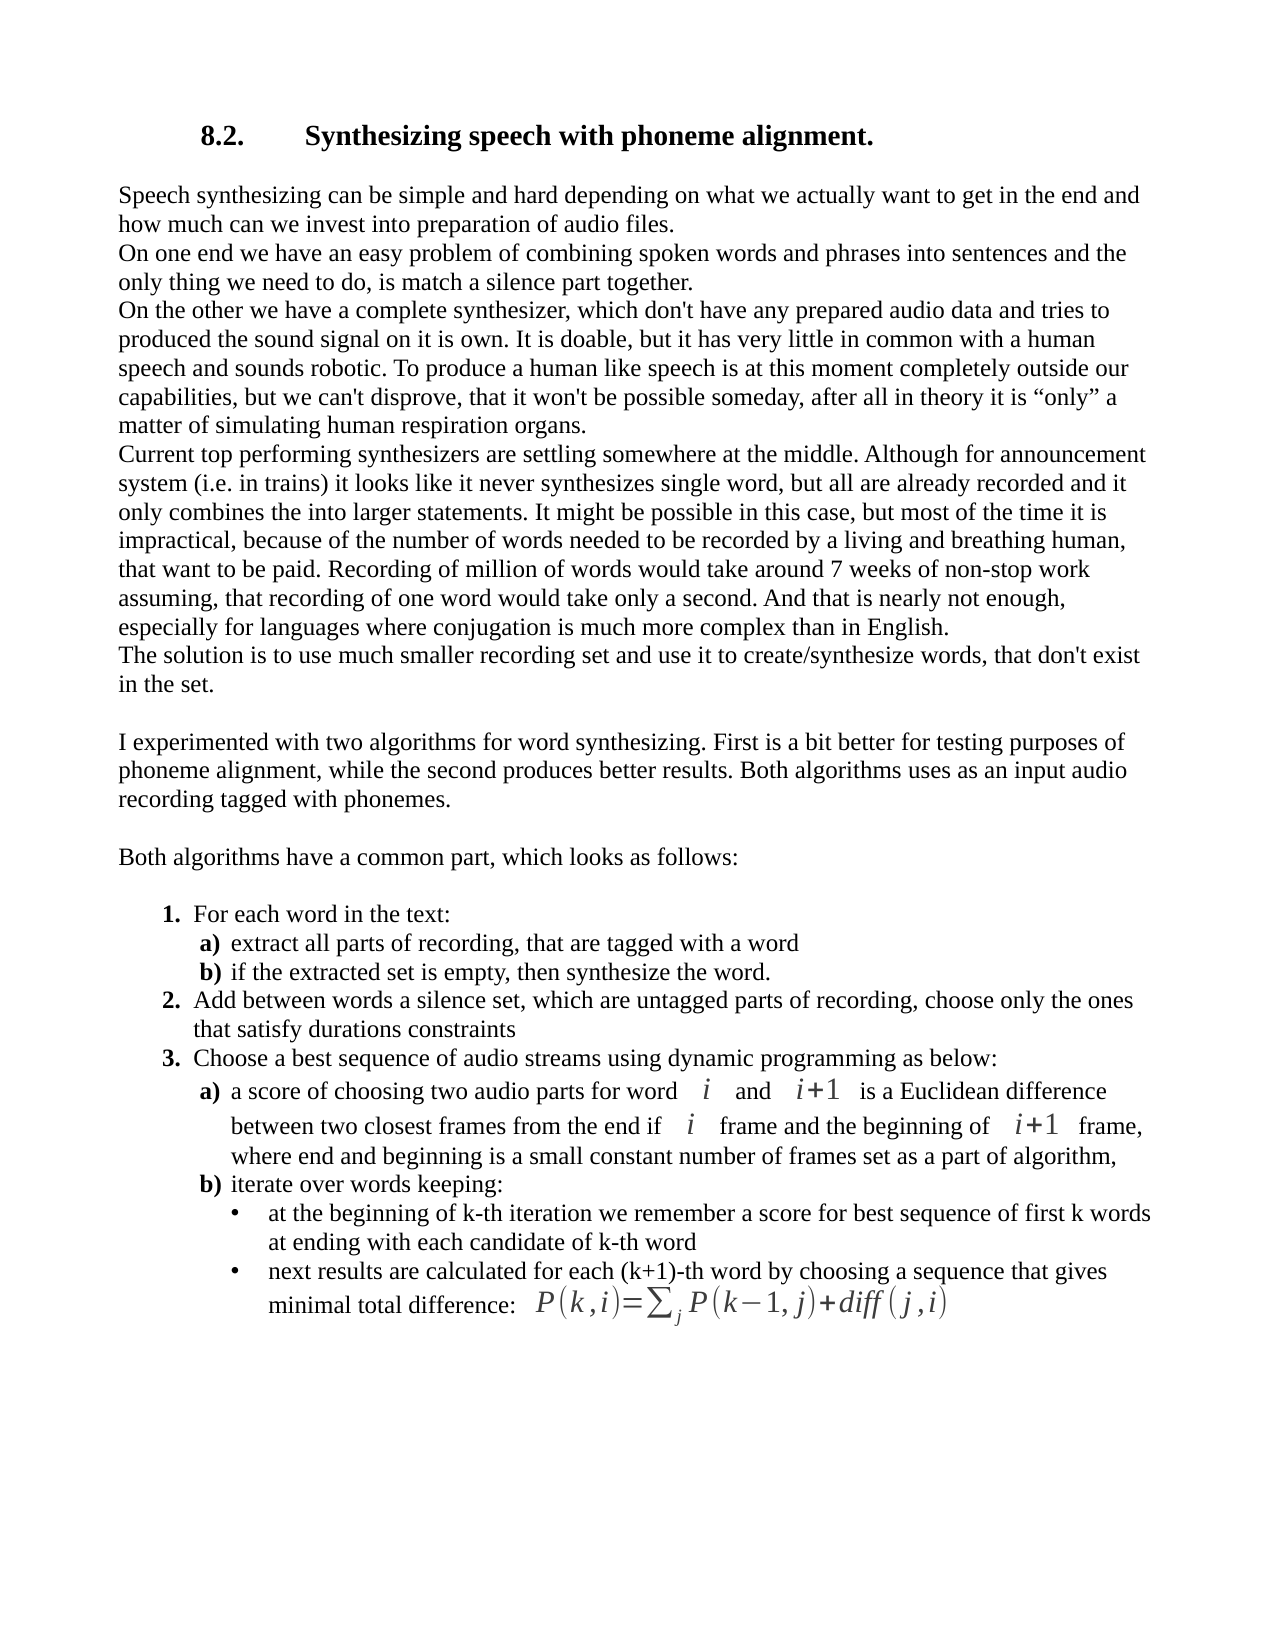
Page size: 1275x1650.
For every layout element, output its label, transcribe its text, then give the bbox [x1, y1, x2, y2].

text I experimented with two algorithms for word synthesizing. First is a bit better for testing purposes of phoneme alignment, while the second produces better results. Both algorithms uses as an input audio recording tagged with phonemes. [118, 727, 1157, 813]
list extract all parts of recording, that are tagged with a word [193, 928, 1157, 957]
list iterate over words keeping: [193, 1169, 1157, 1198]
list at the beginning of k-th iteration we remember a score for best sequence of first k words at ending with each candidate of k-th word [231, 1198, 1157, 1256]
text The solution is to use much smaller recording set and use it to create/synthesize words, that don't exist in the set. [118, 640, 1157, 698]
text Current top performing synthesizers are settling somewhere at the middle. Although for announcement system (i.e. in trains) it looks like it never synthesizes single word, but all are already recorded and it only combines the into larger statements. It might be possible in this case, but most of the time it is impractical, because of the number of words needed to be recorded by a living and breathing human, that want to be paid. Recording of million of words would take around 7 weeks of non-stop work assuming, that recording of one word would take only a second. And that is nearly not enough, especially for languages where conjugation is much more complex than in English. [118, 439, 1157, 640]
list a score of choosing two audio parts for word and is a Euclidean difference between two closest frames from the end if frame and the beginning of frame, [193, 1072, 1157, 1141]
list For each word in the text: [156, 899, 1157, 928]
list Synthesizing speech with phoneme alignment. [193, 118, 1157, 152]
list next results are calculated for each (k+1)-th word by choosing a sequence that gives minimal total difference: [231, 1256, 1157, 1326]
list Add between words a silence set, which are untagged parts of recording, choose only the ones that satisfy durations constraints [156, 985, 1157, 1043]
list where end and beginning is a small constant number of frames set as a part of algorithm, [193, 1141, 1157, 1169]
text Both algorithms have a common part, which looks as follows: [118, 842, 1157, 870]
list if the extracted set is empty, then synthesize the word. [193, 957, 1157, 985]
text On the other we have a complete synthesizer, which don't have any prepared audio data and tries to produced the sound signal on it is own. It is doable, but it has very little in common with a human speech and sounds robotic. To produce a human like speech is at this moment completely outside our capabilities, but we can't disprove, that it won't be possible someday, after all in theory it is “only” a matter of simulating human respiration organs. [118, 295, 1157, 439]
text On one end we have an easy problem of combining spoken words and phrases into sentences and the only thing we need to do, is match a silence part together. [118, 238, 1157, 295]
list Choose a best sequence of audio streams using dynamic programming as below: [156, 1043, 1157, 1072]
text Speech synthesizing can be simple and hard depending on what we actually want to get in the end and how much can we invest into preparation of audio files. [118, 180, 1157, 238]
